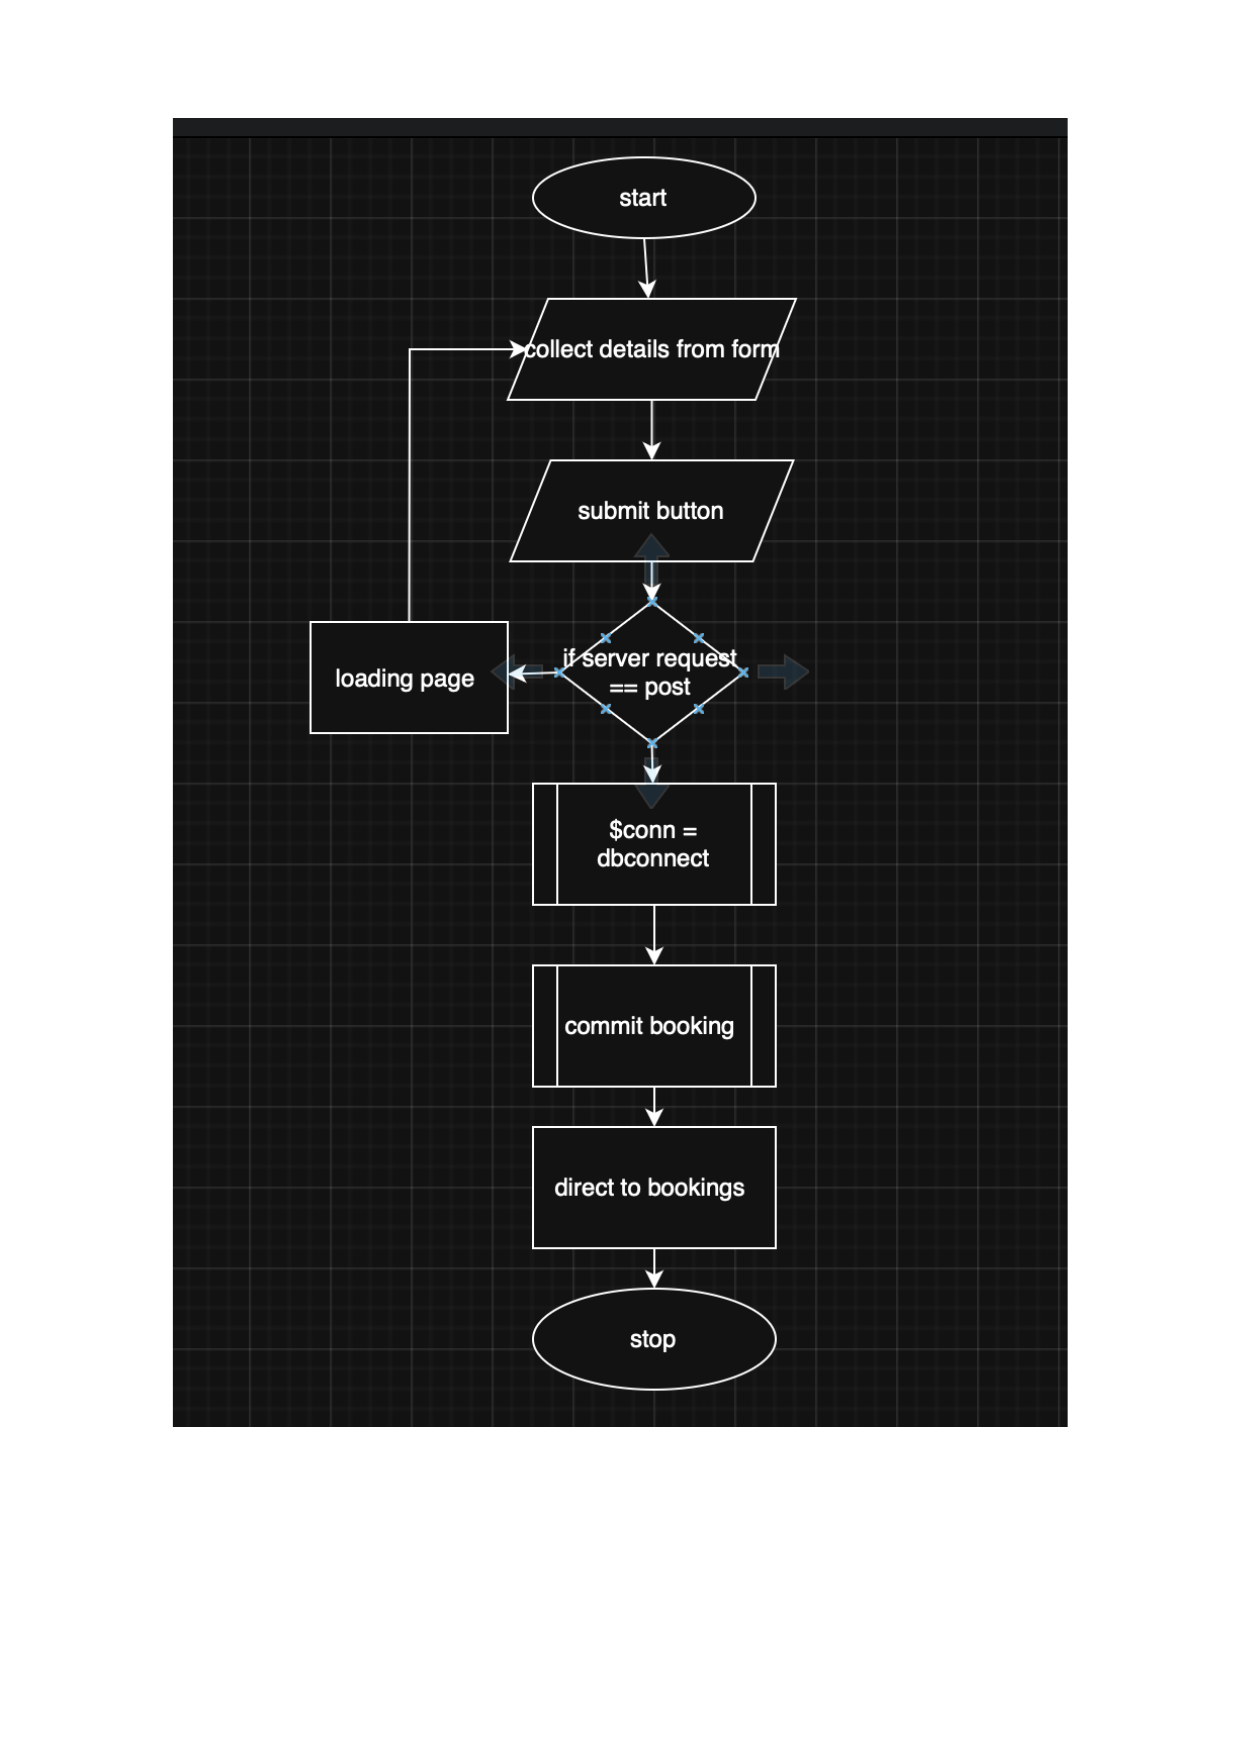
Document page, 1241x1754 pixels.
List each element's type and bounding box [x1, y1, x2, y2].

picture [172, 118, 1068, 1427]
